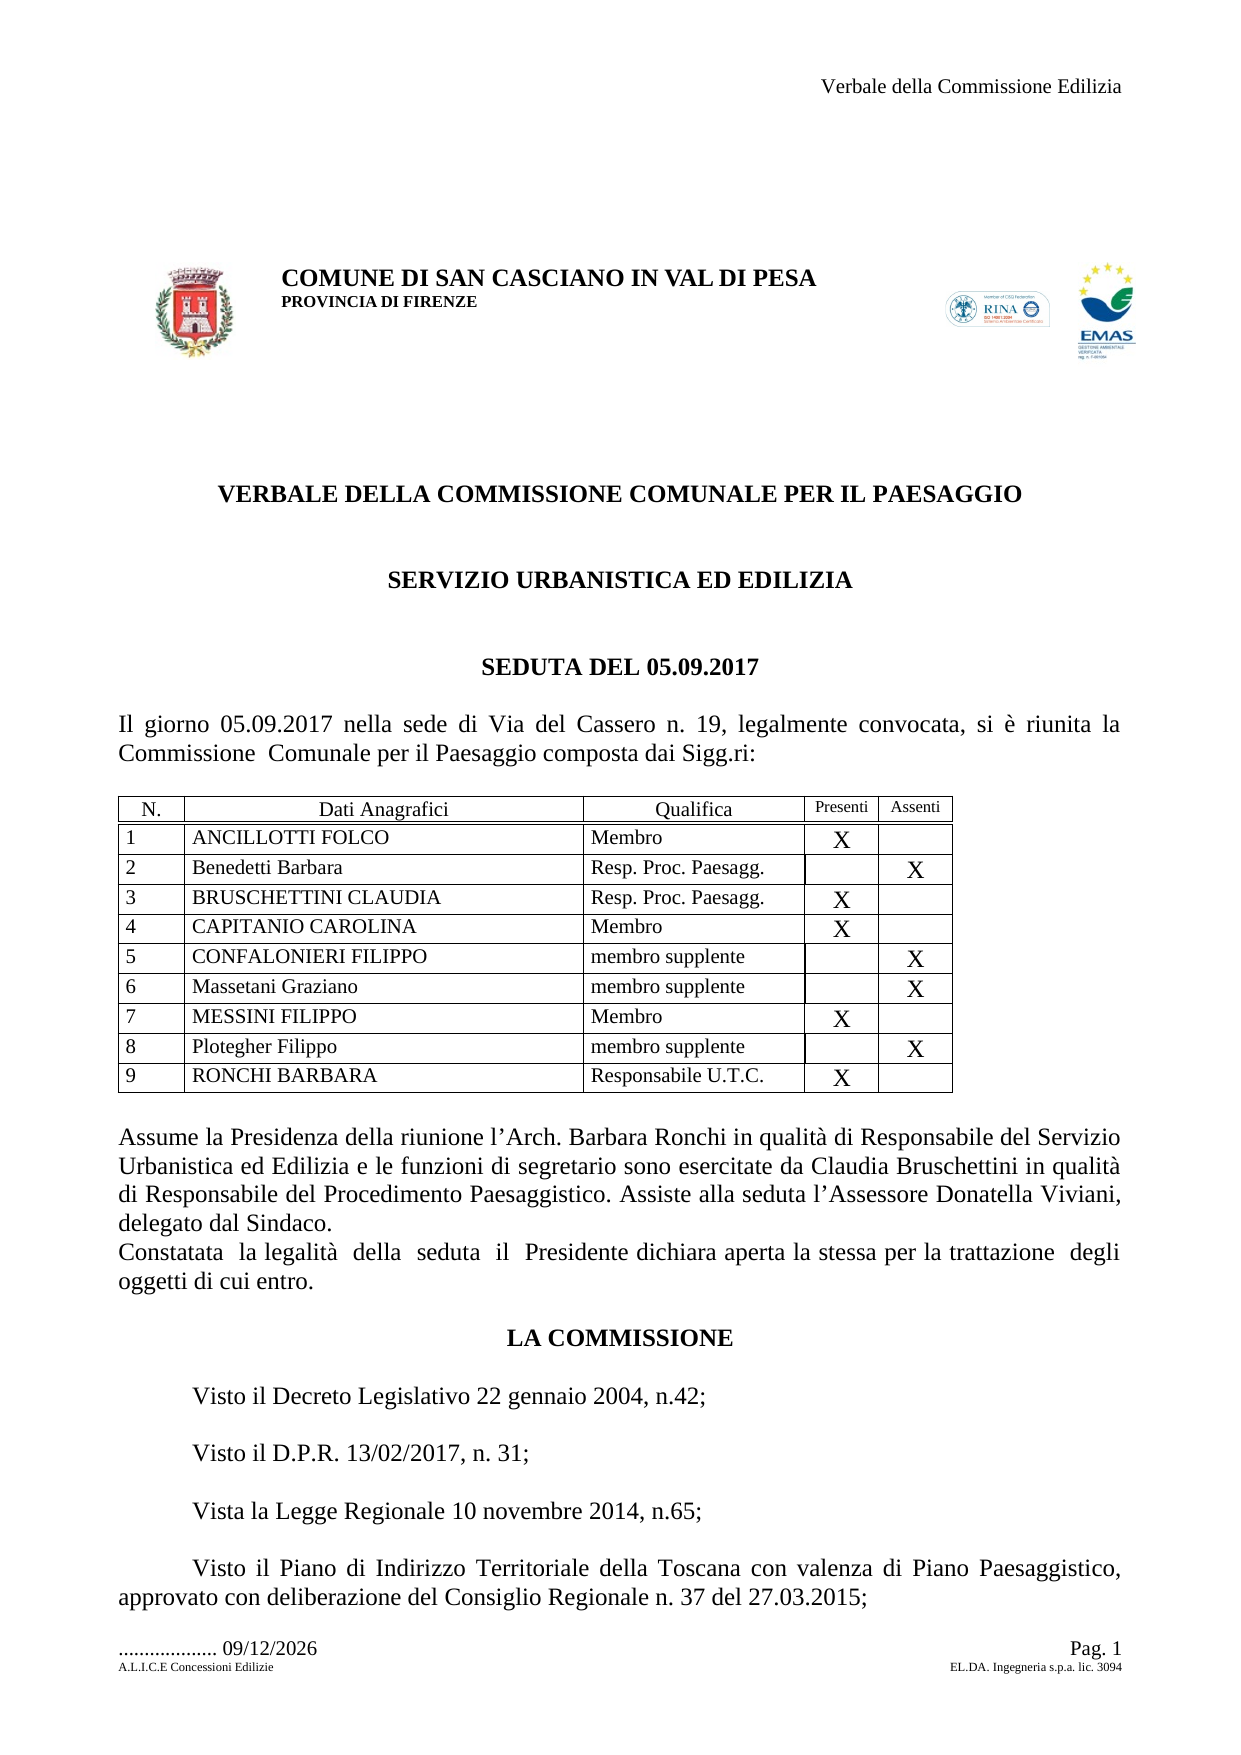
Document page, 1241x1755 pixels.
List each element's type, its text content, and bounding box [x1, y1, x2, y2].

table_cell [953, 1003, 1007, 1033]
table_header Qualifica [584, 797, 804, 821]
table_cell [806, 855, 878, 884]
text Visto il Piano di Indirizzo Territoriale della Toscana con valenza di Piano Paesaggistico, approvato con deliberazione del Consiglio Regionale n. 37 del 27.03.2015; [118, 1553, 1122, 1611]
table_cell 7 [119, 1004, 184, 1033]
table_cell X [879, 944, 952, 973]
table_cell X [805, 915, 878, 943]
table_cell [879, 1064, 952, 1092]
table_header N. [119, 797, 184, 821]
table_cell [953, 824, 1007, 854]
table_cell [953, 914, 1007, 943]
table_header Presenti [805, 797, 878, 821]
table_cell Plotegher Filippo [185, 1034, 583, 1062]
table_cell [879, 825, 952, 854]
table_cell [953, 973, 1007, 1003]
table_cell ANCILLOTTI FOLCO [185, 825, 583, 854]
table_cell [953, 854, 1007, 884]
text Vista la Legge Regionale 10 novembre 2014, n.65; [118, 1496, 1122, 1524]
table_cell [953, 943, 1007, 973]
table_cell 4 [119, 915, 184, 943]
table_cell X [879, 1034, 952, 1062]
table_cell CONFALONIERI FILIPPO [185, 944, 583, 973]
table_cell [806, 1034, 878, 1062]
text SEDUTA DEL 05.09.2017 [118, 652, 1122, 681]
table_cell X [879, 855, 952, 884]
table_header Assenti [879, 797, 952, 821]
text Constatata la legalità della seduta il Presidente dichiara aperta la stessa per la trattazione degli oggetti di cui entro. [118, 1237, 1122, 1294]
table_header [122, 263, 270, 393]
text Visto il D.P.R. 13/02/2017, n. 31; [118, 1438, 1122, 1467]
table_cell CAPITANIO CAROLINA [185, 915, 583, 943]
table_header Dati Anagrafici [185, 797, 583, 821]
table_header COMUNE DI SAN CASCIANO IN VAL DI PESA PROVINCIA DI FIRENZE [270, 263, 933, 393]
table_cell Membro [584, 915, 804, 943]
table_cell X [805, 885, 878, 913]
table_cell RONCHI BARBARA [185, 1064, 583, 1092]
table_cell [879, 915, 952, 943]
text LA COMMISSIONE [118, 1323, 1122, 1352]
table_cell Resp. Proc. Paesagg. [584, 855, 804, 884]
table_cell MESSINI FILIPPO [185, 1004, 583, 1033]
text Visto il Decreto Legislativo 22 gennaio 2004, n.42; [118, 1381, 1122, 1409]
table_cell [953, 1033, 1007, 1062]
text VERBALE DELLA COMMISSIONE COMUNALE PER IL PAESAGGIO [118, 479, 1122, 508]
table_cell [806, 944, 878, 973]
table_cell X [805, 825, 878, 854]
table_cell BRUSCHETTINI CLAUDIA [185, 885, 583, 913]
table_header [953, 796, 1007, 821]
table_cell membro supplente [584, 974, 804, 1003]
table_cell [879, 1004, 952, 1033]
table_cell Massetani Graziano [185, 974, 583, 1003]
table_header [1067, 263, 1174, 393]
table_cell Membro [584, 1004, 804, 1033]
table_cell X [879, 974, 952, 1003]
table_cell [879, 885, 952, 913]
table_cell membro supplente [584, 1034, 804, 1062]
table_cell Resp. Proc. Paesagg. [584, 885, 804, 913]
table_cell 9 [119, 1064, 184, 1092]
table_cell Benedetti Barbara [185, 855, 583, 884]
table_cell 8 [119, 1034, 184, 1062]
table_cell [953, 884, 1007, 913]
text SERVIZIO URBANISTICA ED EDILIZIA [118, 566, 1122, 594]
table_cell 5 [119, 944, 184, 973]
table_cell Responsabile U.T.C. [584, 1064, 804, 1092]
table_cell 6 [119, 974, 184, 1003]
table_cell X [805, 1064, 878, 1092]
table_cell Membro [584, 825, 804, 854]
table_header [933, 263, 1067, 393]
table_cell X [805, 1004, 878, 1033]
table_cell [953, 1063, 1007, 1092]
table_cell 2 [119, 855, 184, 884]
table_cell 3 [119, 885, 184, 913]
table_cell 1 [119, 825, 184, 854]
table_cell [806, 974, 878, 1003]
table_cell membro supplente [584, 944, 804, 973]
text Assume la Presidenza della riunione l’Arch. Barbara Ronchi in qualità di Responsabile del Servizio Urbanistica ed Edilizia e le funzioni di segretario sono esercitate da Claudia Bruschettini in qualità di Responsabile del Procedimento Paesaggistico. Assiste alla seduta l’Assessore Donatella Viviani, delegato dal Sindaco. [118, 1122, 1122, 1237]
text Il giorno 05.09.2017 nella sede di Via del Cassero n. 19, legalmente convocata, si è riunita la Commissione Comunale per il Paesaggio composta dai Sigg.ri: [118, 709, 1122, 767]
